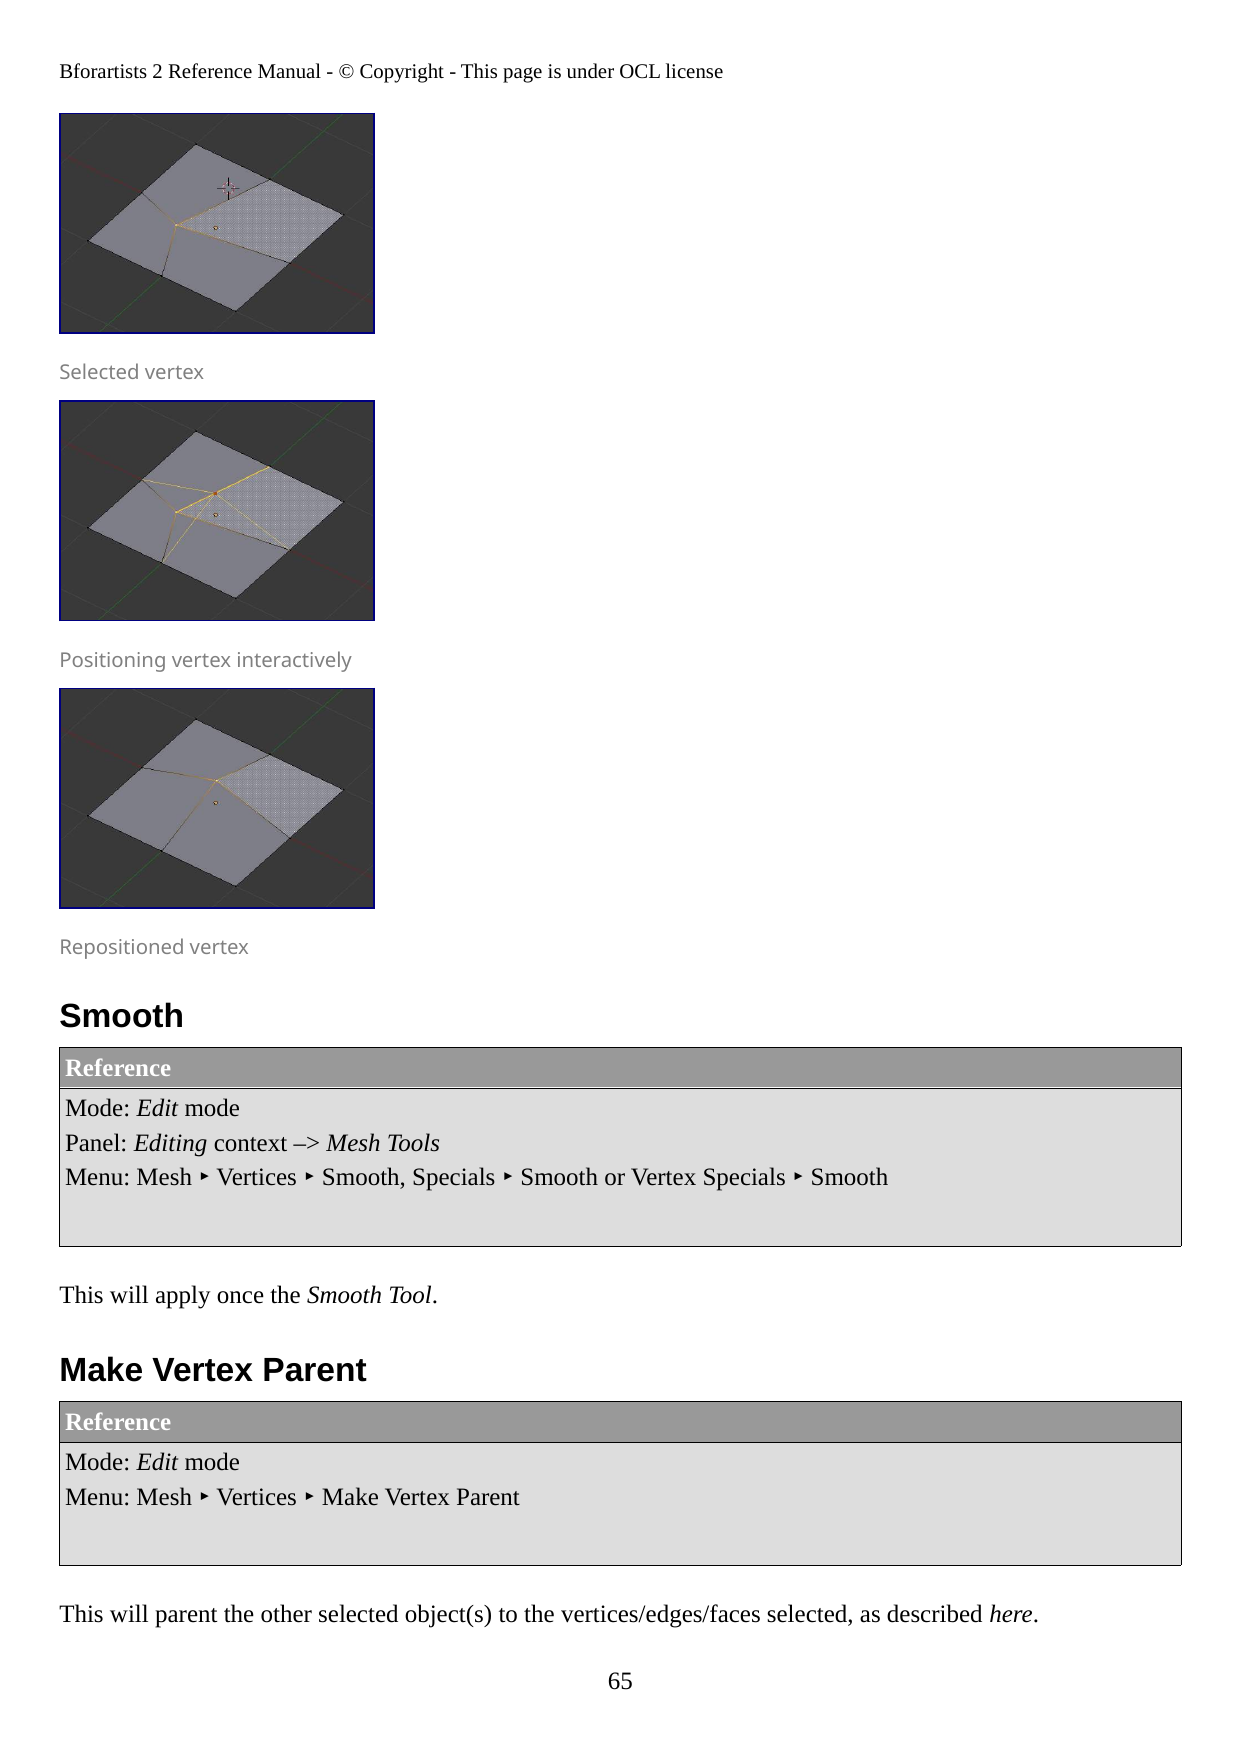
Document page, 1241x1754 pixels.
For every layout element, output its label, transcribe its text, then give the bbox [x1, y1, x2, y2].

text This will apply once the Smooth Tool. [59, 1280, 1181, 1309]
table_cell Mode: Edit mode Menu: Mesh ‣ Vertices ‣ Make Vertex Parent [60, 1443, 1181, 1565]
subtitle Smooth [59, 996, 1181, 1034]
picture [61, 402, 373, 620]
text Selected vertex [59, 354, 1181, 386]
text Repositioned vertex [59, 929, 1181, 961]
table_header Reference [60, 1402, 1181, 1442]
table_cell Mode: Edit mode Panel: Editing context –> Mesh Tools Menu: Mesh ‣ Vertices ‣ Smooth, Specials ‣ Smooth or Vertex Specials ‣ Smooth [60, 1089, 1181, 1246]
picture [61, 689, 373, 907]
table_header Reference [60, 1048, 1181, 1087]
subtitle Make Vertex Parent [59, 1350, 1181, 1389]
text Positioning vertex interactively [59, 642, 1181, 673]
text This will parent the other selected object(s) to the vertices/edges/faces selected, as described here. [59, 1599, 1181, 1628]
picture [61, 114, 373, 332]
